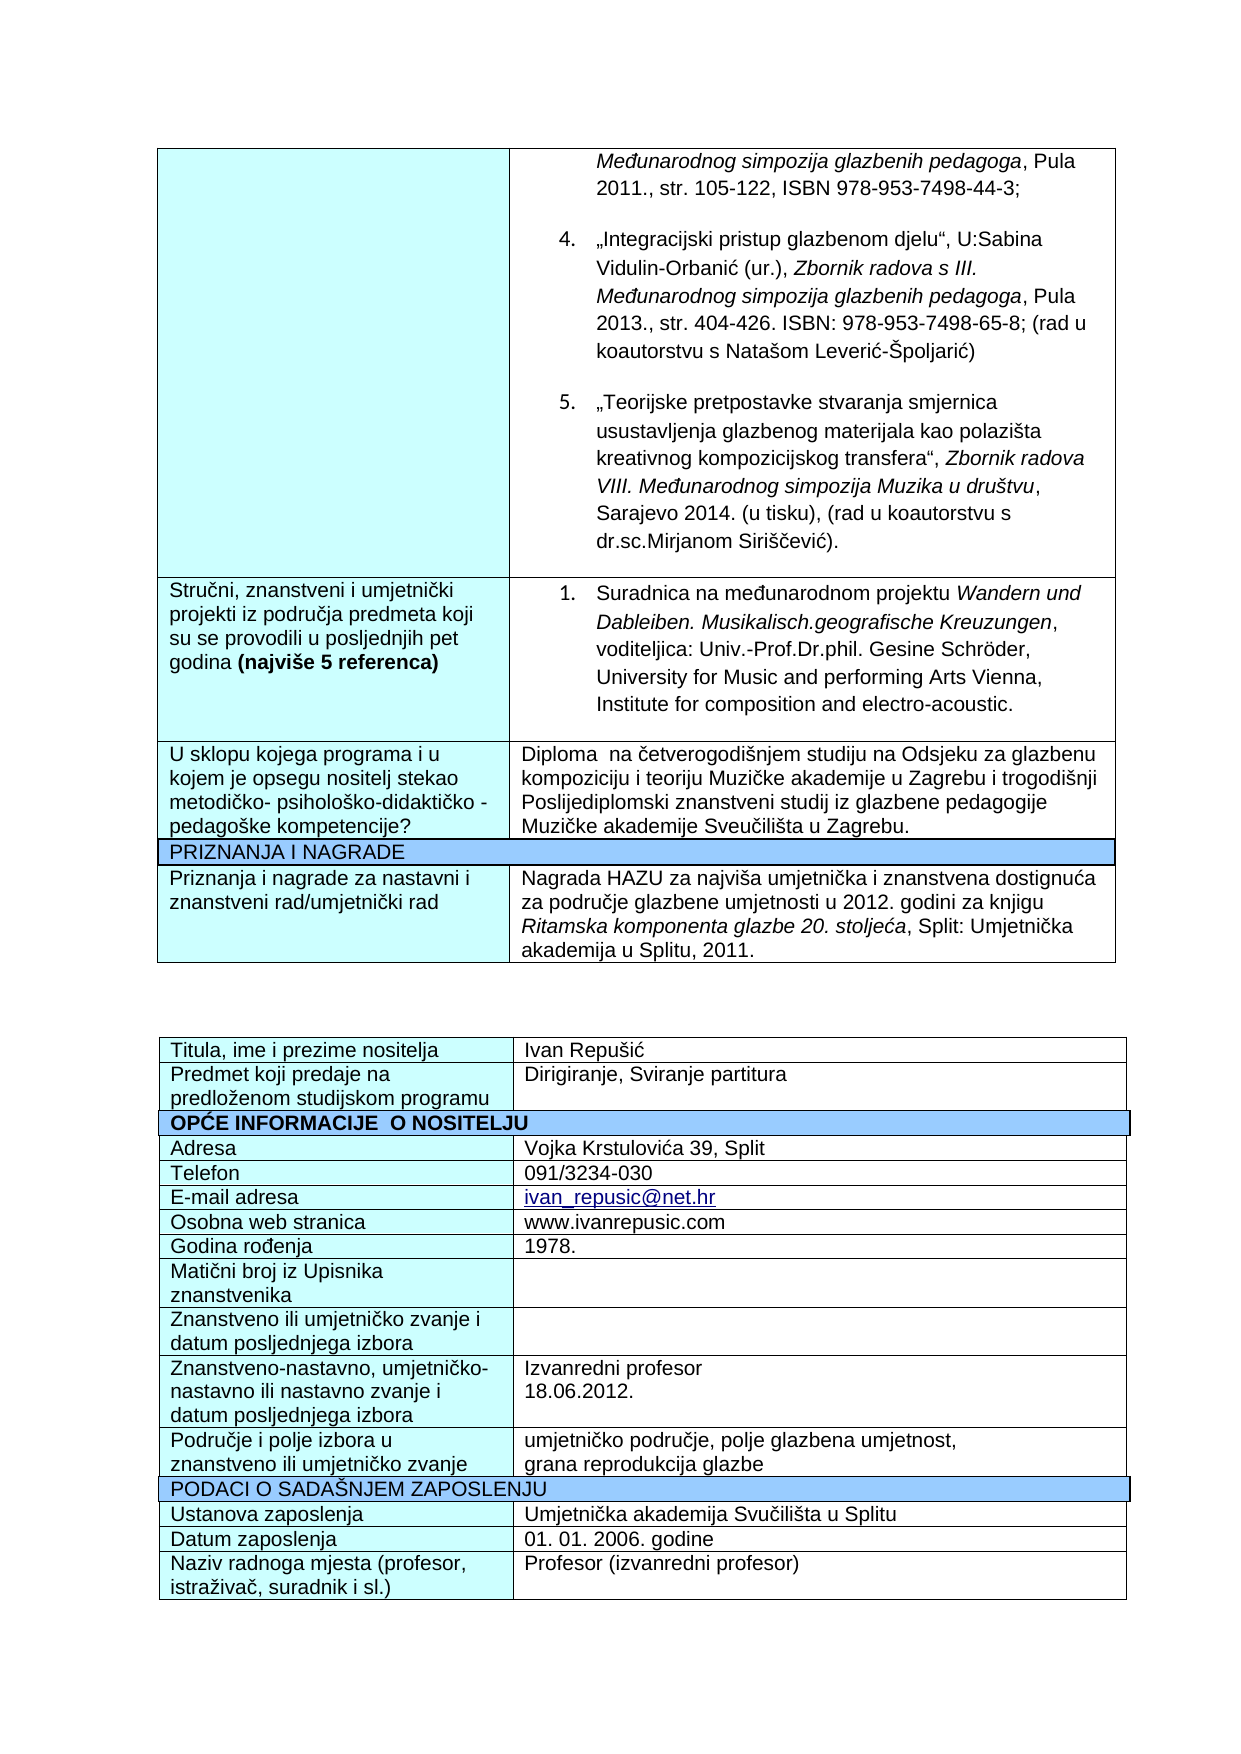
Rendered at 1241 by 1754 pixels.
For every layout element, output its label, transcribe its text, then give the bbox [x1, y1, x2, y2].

table_cell Godina rođenja [160, 1235, 513, 1258]
table_cell Suradnica na međunarodnom projektu Wandern und Dableiben. Musikalisch.geografische Kreuzungen, voditeljica: Univ.-Prof.Dr.phil. Gesine Schröder, University for Music and performing Arts Vienna, Institute for composition and electro-acoustic. [510, 578, 1115, 741]
table_cell Ustanova zaposlenja [160, 1502, 513, 1526]
table_cell 1978. [514, 1235, 1126, 1258]
table_cell [158, 149, 509, 577]
table_cell E-mail adresa [160, 1186, 513, 1209]
table_cell Diploma na četverogodišnjem studiju na Odsjeku za glazbenu kompoziciju i teoriju Muzičke akademije u Zagrebu i trogodišnji Poslijediplomski znanstveni studij iz glazbene pedagogije Muzičke akademije Sveučilišta u Zagrebu. [510, 742, 1115, 838]
table_cell [514, 1259, 1126, 1306]
table_cell Adresa [160, 1136, 513, 1160]
table_cell Vojka Krstulovića 39, Split [514, 1136, 1126, 1160]
table_cell PRIZNANJA I NAGRADE [159, 840, 1114, 864]
table_cell Znanstveno-nastavno, umjetničko-nastavno ili nastavno zvanje i datum posljednjega izbora [160, 1356, 513, 1427]
table_cell [514, 1308, 1126, 1355]
table_cell Datum zaposlenja [160, 1527, 513, 1551]
table_cell Međunarodnog simpozija glazbenih pedagoga, Pula 2011., str. 105-122, ISBN 978-953-7498-44-3; „Integracijski pristup glazbenom djelu“, U:Sabina Vidulin-Orbanić (ur.), Zbornik radova s III. Međunarodnog simpozija glazbenih pedagoga, Pula 2013., str. 404-426. ISBN: 978-953-7498-65-8; (rad u koautorstvu s Natašom Leverić-Špoljarić) „Teorijske pretpostavke stvaranja smjernica usustavljenja glazbenog materijala kao polazišta kreativnog kompozicijskog transfera“, Zbornik radova VIII. Međunarodnog simpozija Muzika u društvu, Sarajevo 2014. (u tisku), (rad u koautorstvu s dr.sc.Mirjanom Siriščević). [510, 149, 1115, 577]
table_cell U sklopu kojega programa i u kojem je opsegu nositelj stekao metodičko- psihološko-didaktičko -pedagoške kompetencije? [158, 742, 509, 838]
table_cell Osobna web stranica [160, 1210, 513, 1233]
table_cell Stručni, znanstveni i umjetnički projekti iz područja predmeta koji su se provodili u posljednjih pet godina (najviše 5 referenca) [158, 578, 509, 741]
table_cell Nagrada HAZU za najviša umjetnička i znanstvena dostignuća za područje glazbene umjetnosti u 2012. godini za knjigu Ritamska komponenta glazbe 20. stoljeća, Split: Umjetnička akademija u Splitu, 2011. [510, 866, 1115, 962]
table_cell Znanstveno ili umjetničko zvanje i datum posljednjega izbora [160, 1308, 513, 1355]
table_cell Profesor (izvanredni profesor) [514, 1552, 1126, 1599]
table_cell www.ivanrepusic.com [514, 1210, 1126, 1233]
table_cell Predmet koji predaje na predloženom studijskom programu [160, 1063, 513, 1110]
table_cell Priznanja i nagrade za nastavni i znanstveni rad/umjetnički rad [158, 866, 509, 962]
table_cell Telefon [160, 1161, 513, 1184]
table_cell umjetničko područje, polje glazbena umjetnost, grana reprodukcija glazbe [514, 1428, 1126, 1476]
table_cell PODACI O SADAŠNJEM ZAPOSLENJU [159, 1477, 1129, 1501]
table_cell Naziv radnoga mjesta (profesor, istraživač, suradnik i sl.) [160, 1552, 513, 1599]
table_cell 01. 01. 2006. godine [514, 1527, 1126, 1551]
table_cell Područje i polje izbora u znanstveno ili umjetničko zvanje [160, 1428, 513, 1476]
table_cell 091/3234-030 [514, 1161, 1126, 1184]
table_cell OPĆE INFORMACIJE O NOSITELJU [159, 1111, 1129, 1135]
table_cell ivan_repusic@net.hr [514, 1186, 1126, 1209]
table_cell Matični broj iz Upisnika znanstvenika [160, 1259, 513, 1306]
table_header Ivan Repušić [514, 1038, 1126, 1062]
table_cell Umjetnička akademija Svučilišta u Splitu [514, 1502, 1126, 1526]
table_cell Izvanredni profesor 18.06.2012. [514, 1356, 1126, 1427]
table_header Titula, ime i prezime nositelja [160, 1038, 513, 1062]
table_cell Dirigiranje, Sviranje partitura [514, 1063, 1126, 1110]
